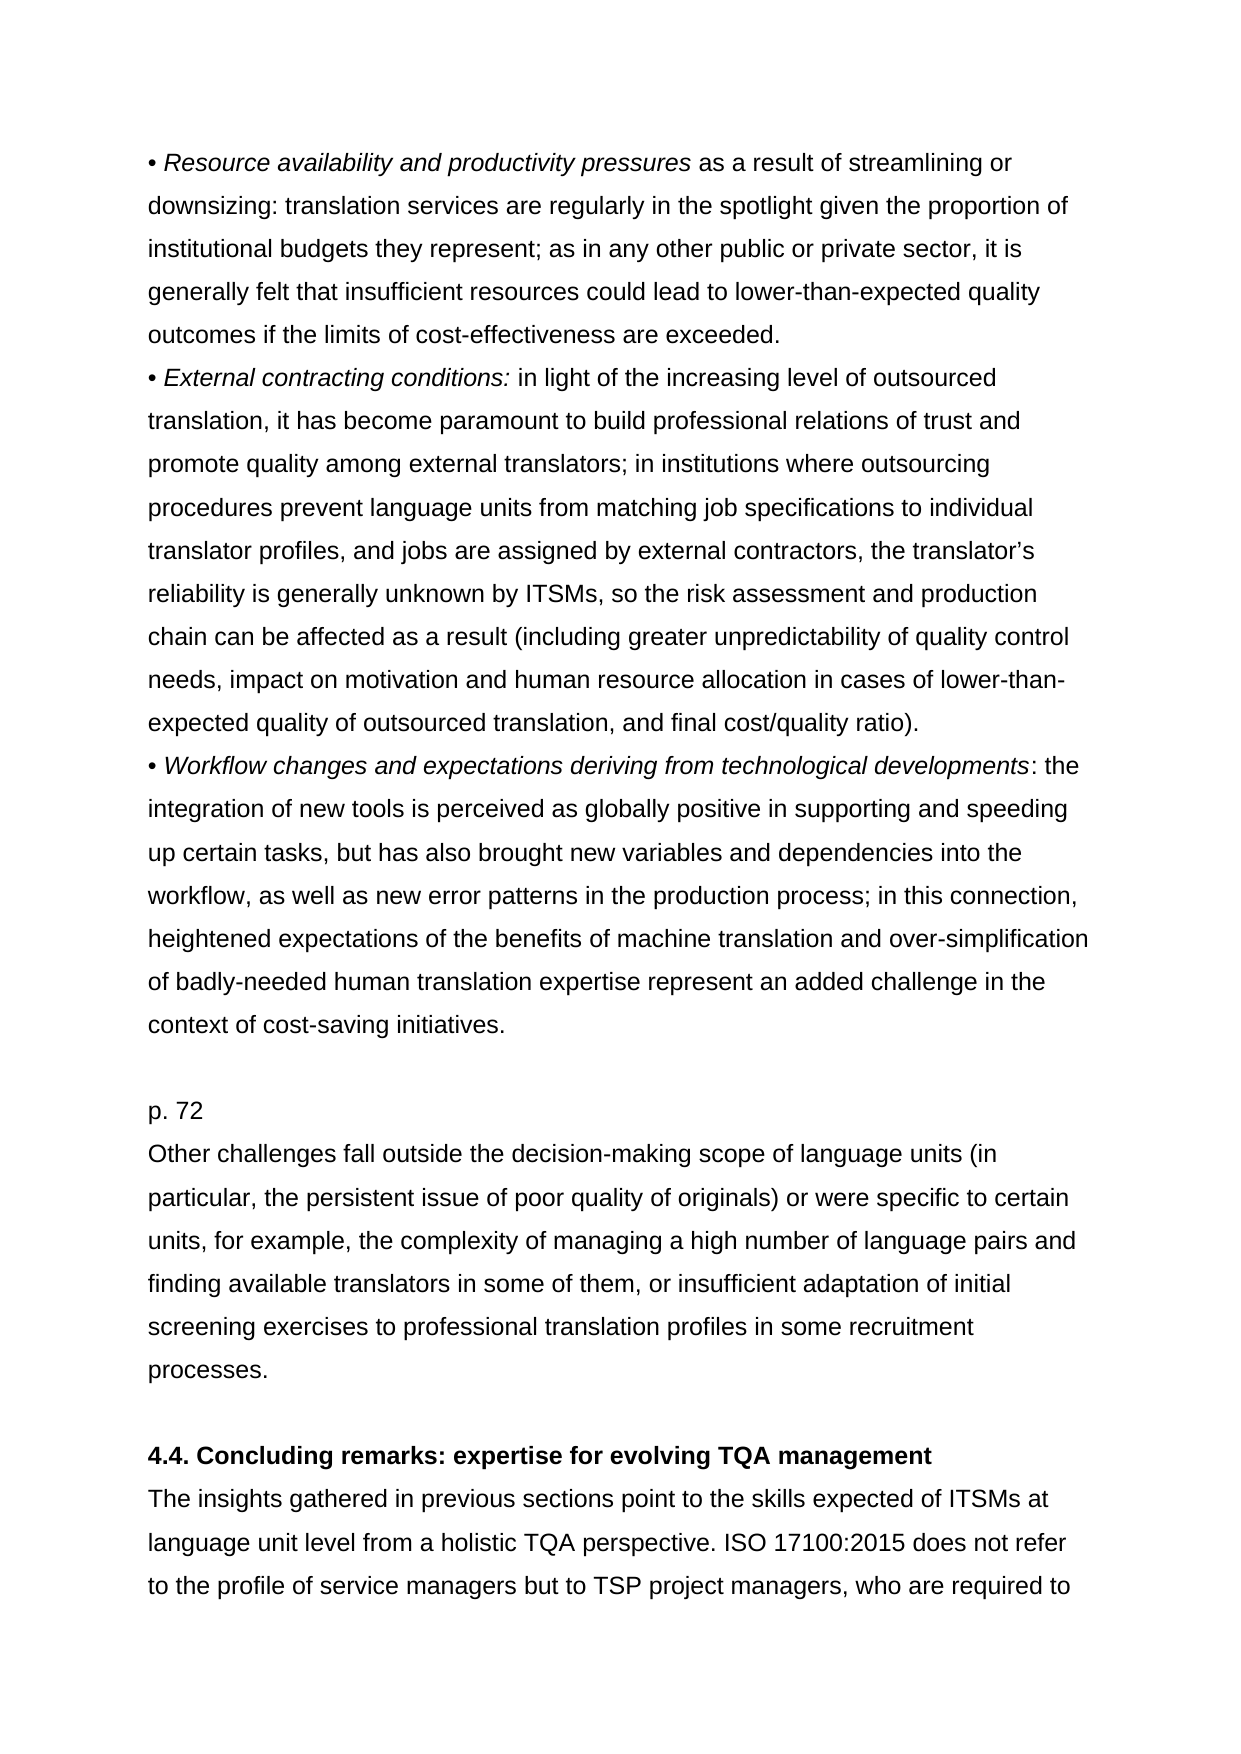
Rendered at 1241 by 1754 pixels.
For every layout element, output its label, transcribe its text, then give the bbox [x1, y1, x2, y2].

text The insights gathered in previous sections point to the skills expected of ITSMs at language unit level from a holistic TQA perspective. ISO 17100:2015 does not refer to the profile of service managers but to TSP project managers, who are required to [148, 1484, 1093, 1599]
text p. 72 [148, 1096, 1093, 1125]
text Other challenges fall outside the decision-making scope of language units (in particular, the persistent issue of poor quality of originals) or were specific to certain units, for example, the complexity of managing a high number of language pairs and finding available translators in some of them, or insufficient adaptation of initial screening exercises to professional translation profiles in some recruitment processes. [148, 1139, 1093, 1384]
text • External contracting conditions: in light of the increasing level of outsourced translation, it has become paramount to build professional relations of trust and promote quality among external translators; in institutions where outsourcing procedures prevent language units from matching job specifications to individual translator profiles, and jobs are assigned by external contractors, the translator’s reliability is generally unknown by ITSMs, so the risk assessment and production chain can be affected as a result (including greater unpredictability of quality control needs, impact on motivation and human resource allocation in cases of lower-than-expected quality of outsourced translation, and final cost/quality ratio). [148, 363, 1093, 737]
text • Resource availability and productivity pressures as a result of streamlining or downsizing: translation services are regularly in the spotlight given the proportion of institutional budgets they represent; as in any other public or private sector, it is generally felt that insufficient resources could lead to lower-than-expected quality outcomes if the limits of cost-effectiveness are exceeded. [148, 148, 1093, 349]
subtitle 4.4. Concluding remarks: expertise for evolving TQA management [148, 1441, 1093, 1470]
text • Workflow changes and expectations deriving from technological developments: the integration of new tools is perceived as globally positive in supporting and speeding up certain tasks, but has also brought new variables and dependencies into the workflow, as well as new error patterns in the production process; in this connection, heightened expectations of the benefits of machine translation and over-simplification of badly-needed human translation expertise represent an added challenge in the context of cost-saving initiatives. [148, 751, 1093, 1039]
